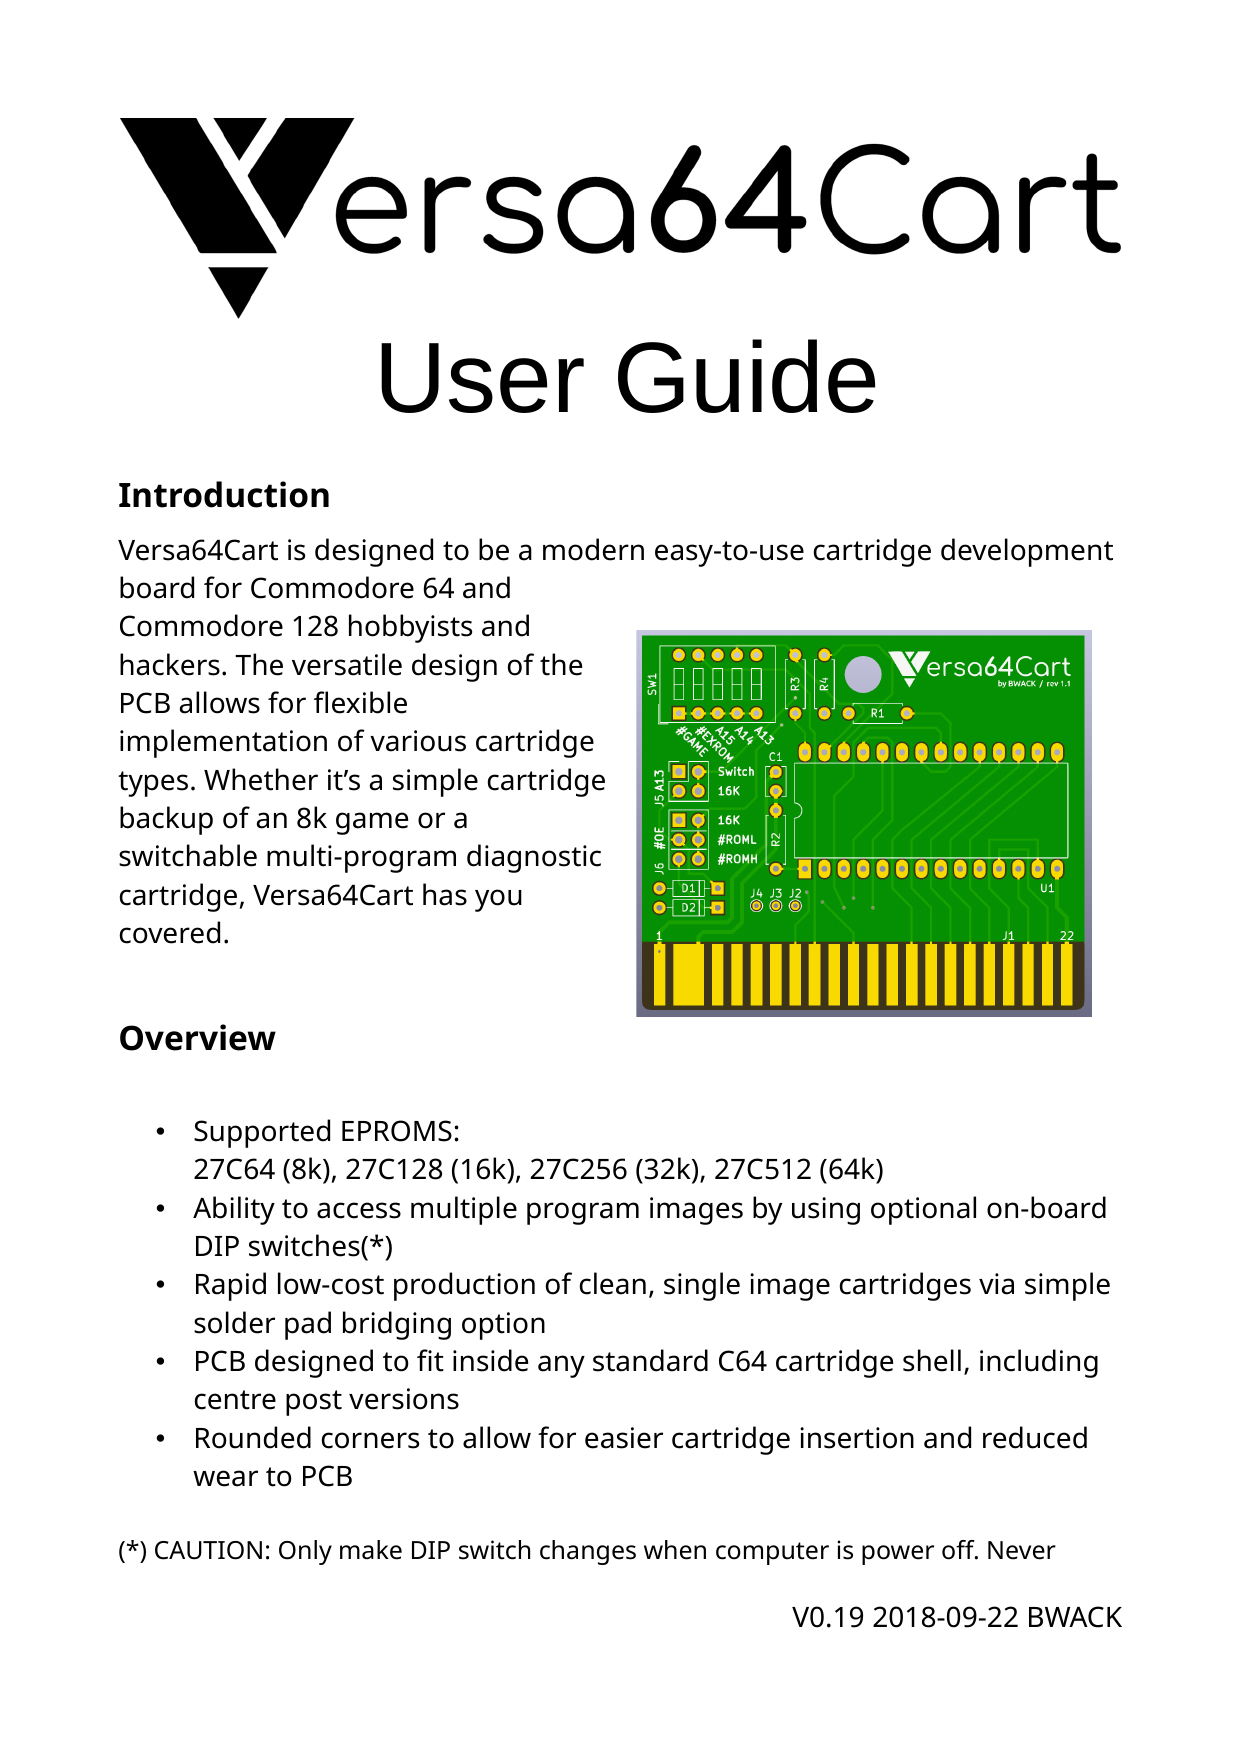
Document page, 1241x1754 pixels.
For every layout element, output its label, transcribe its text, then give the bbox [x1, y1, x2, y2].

list Rapid low-cost production of clean, single image cartridges via simple solder pad bridging option [156, 1265, 1122, 1341]
list Rounded corners to allow for easier cartridge insertion and reduced wear to PCB [156, 1418, 1122, 1495]
picture [118, 118, 1123, 319]
list Ability to access multiple program images by using optional on-board DIP switches(*) [156, 1188, 1122, 1265]
text (*) CAUTION: Only make DIP switch changes when computer is power off. Never [118, 1533, 1122, 1567]
subtitle Introduction [118, 472, 1122, 517]
list Supported EPROMS: 27C64 (8k), 27C128 (16k), 27C256 (32k), 27C512 (64k) [156, 1111, 1122, 1188]
picture [636, 630, 1092, 1017]
list PCB designed to fit inside any standard C64 cartridge shell, including centre post versions [156, 1341, 1122, 1418]
subtitle Overview [118, 1015, 1122, 1061]
text Versa64Cart is designed to be a modern easy-to-use cartridge development board for Commodore 64 and Commodore 128 hobbyists and hackers. The versatile design of the PCB allows for flexible implementation of various cartridge types. Whether it’s a simple cartridge backup of an 8k game or a [118, 530, 1122, 836]
text switchable multi-program diagnostic cartridge, Versa64Cart has you covered. [118, 836, 636, 951]
text [1092, 836, 1122, 951]
subtitle User Guide [118, 319, 1122, 434]
